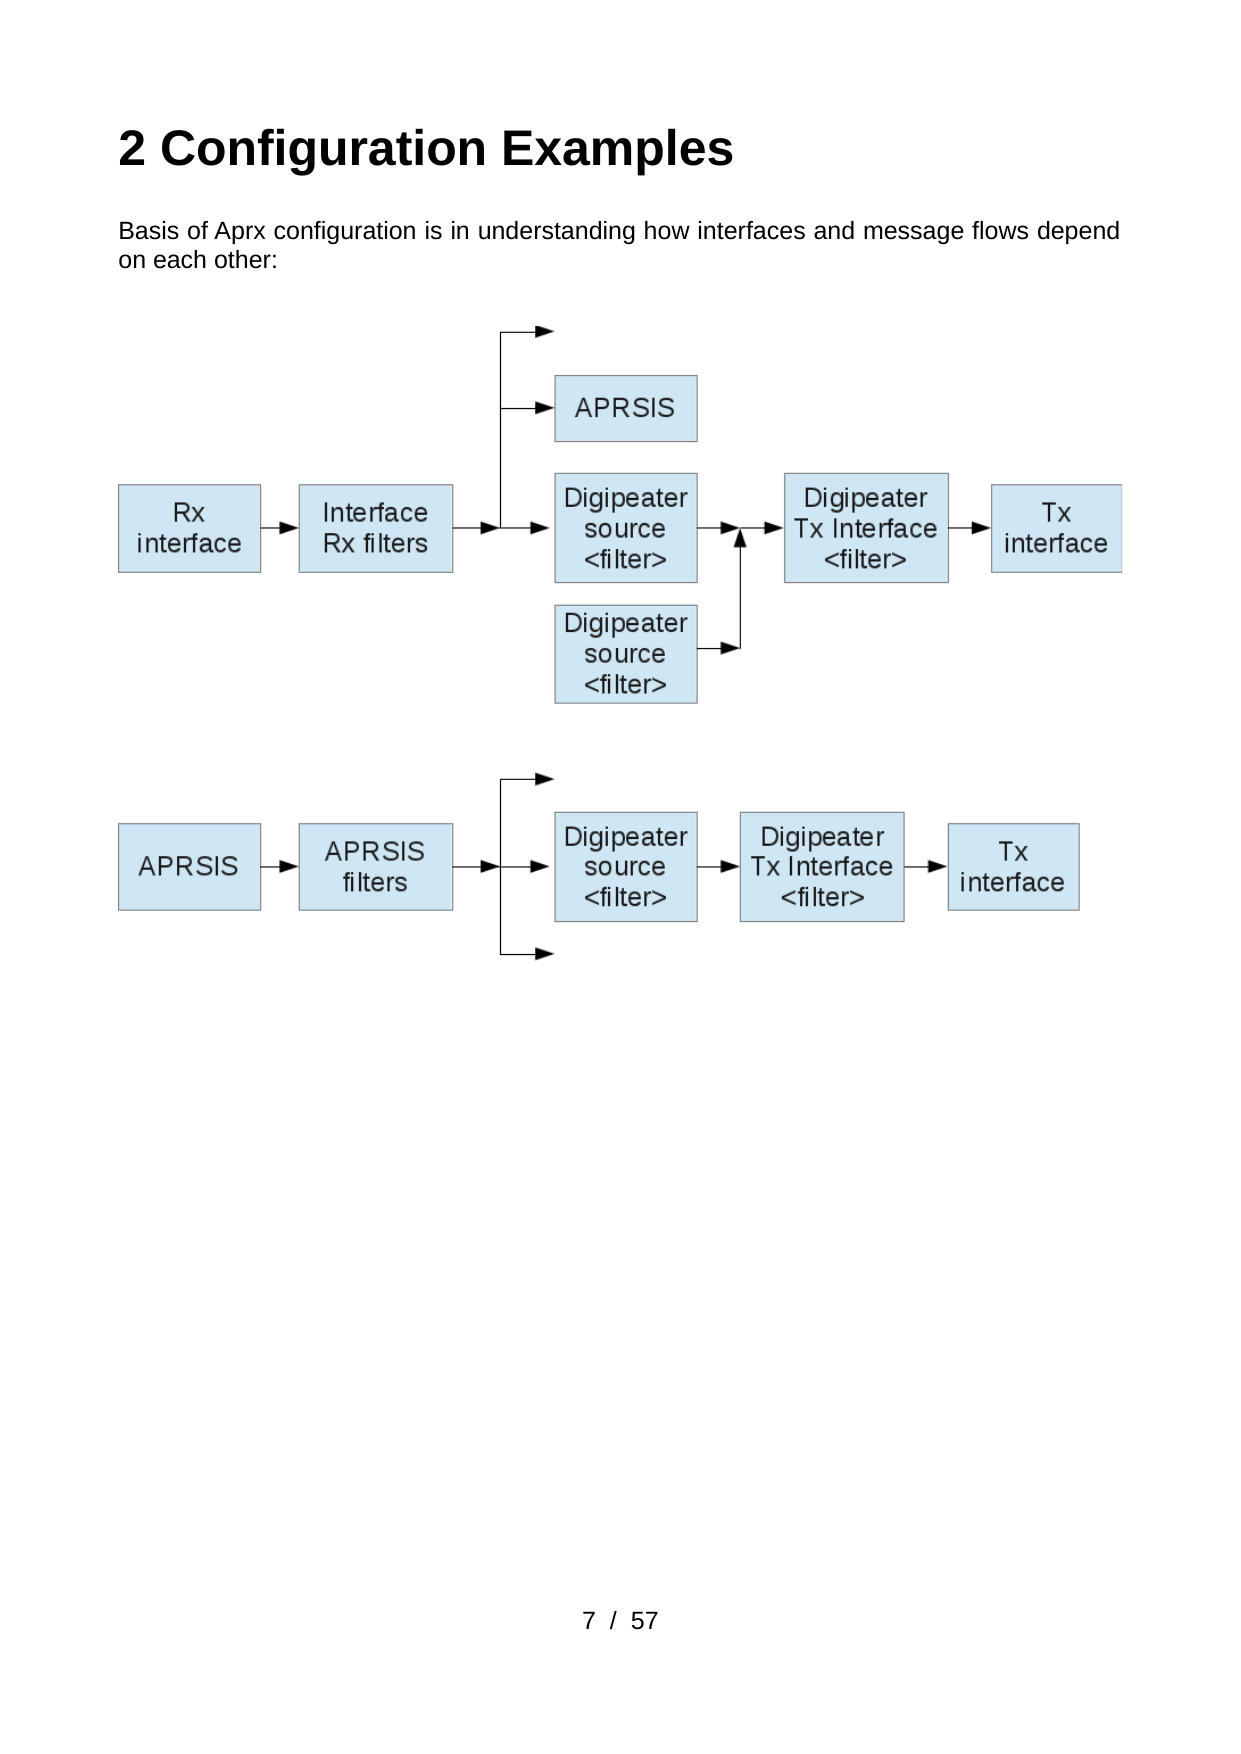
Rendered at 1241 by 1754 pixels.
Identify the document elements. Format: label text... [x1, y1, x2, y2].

subtitle Configuration Examples [118, 118, 1122, 176]
text Basis of Aprx configuration is in understanding how interfaces and message flows depend on each other: [118, 216, 1122, 274]
picture [118, 326, 1123, 962]
